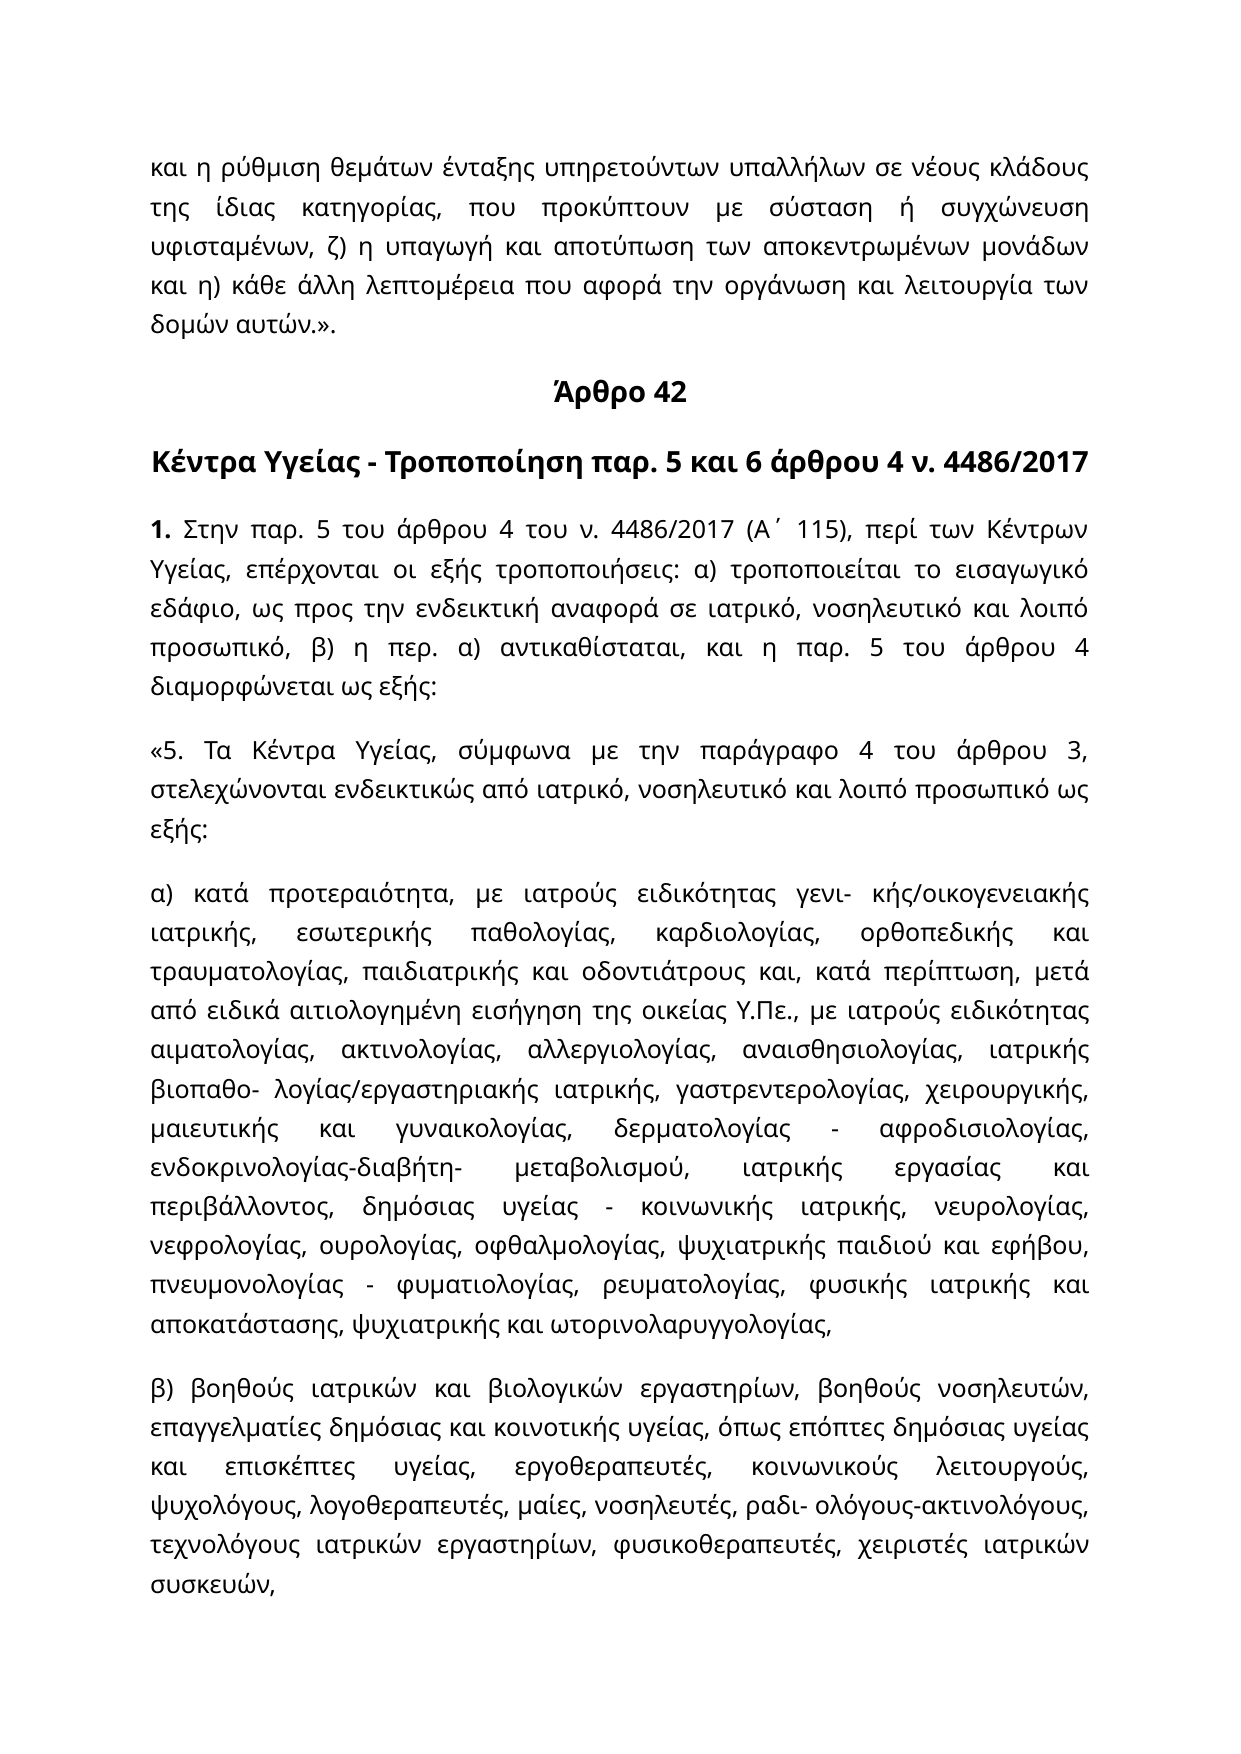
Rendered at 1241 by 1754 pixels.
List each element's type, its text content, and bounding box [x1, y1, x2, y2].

text β) βοηθούς ιατρικών και βιολογικών εργαστηρίων, βοηθούς νοσηλευτών, επαγγελματίες δημόσιας και κοινοτικής υγείας, όπως επόπτες δημόσιας υγείας και επισκέπτες υγείας, εργοθεραπευτές, κοινωνικούς λειτουργούς, ψυχολόγους, λογοθεραπευτές, μαίες, νοσηλευτές, ραδι- ολόγους-ακτινολόγους, τεχνολόγους ιατρικών εργαστηρίων, φυσικοθεραπευτές, χειριστές ιατρικών συσκευών, [150, 1370, 1090, 1600]
subtitle Κέντρα Υγείας - Τροποποίηση παρ. 5 και 6 άρθρου 4 ν. 4486/2017 [150, 441, 1090, 481]
text α) κατά προτεραιότητα, με ιατρούς ειδικότητας γενι- κής/οικογενειακής ιατρικής, εσωτερικής παθολογίας, καρδιολογίας, ορθοπεδικής και τραυματολογίας, παιδιατρικής και οδοντιάτρους και, κατά περίπτωση, μετά από ειδικά αιτιολογημένη εισήγηση της οικείας Υ.Πε., με ιατρούς ειδικότητας αιματολογίας, ακτινολογίας, αλλεργιολογίας, αναισθησιολογίας, ιατρικής βιοπαθο- λογίας/εργαστηριακής ιατρικής, γαστρεντερολογίας, χειρουργικής, μαιευτικής και γυναικολογίας, δερματολογίας - αφροδισιολογίας, ενδοκρινολογίας-διαβήτη- μεταβολισμού, ιατρικής εργασίας και περιβάλλοντος, δημόσιας υγείας - κοινωνικής ιατρικής, νευρολογίας, νεφρολογίας, ουρολογίας, οφθαλμολογίας, ψυχιατρικής παιδιού και εφήβου, πνευμονολογίας - φυματιολογίας, ρευματολογίας, φυσικής ιατρικής και αποκατάστασης, ψυχιατρικής και ωτορινολαρυγγολογίας, [150, 875, 1090, 1340]
text «5. Τα Κέντρα Υγείας, σύμφωνα με την παράγραφο 4 του άρθρου 3, στελεχώνονται ενδεικτικώς από ιατρικό, νοσηλευτικό και λοιπό προσωπικό ως εξής: [150, 733, 1090, 845]
text και η ρύθμιση θεμάτων ένταξης υπηρετούντων υπαλλήλων σε νέους κλάδους της ίδιας κατηγορίας, που προκύπτουν με σύσταση ή συγχώνευση υφισταμένων, ζ) η υπαγωγή και αποτύπωση των αποκεντρωμένων μονάδων και η) κάθε άλλη λεπτομέρεια που αφορά την οργάνωση και λειτουργία των δομών αυτών.». [150, 150, 1090, 341]
text 1. Στην παρ. 5 του άρθρου 4 του ν. 4486/2017 (Α΄ 115), περί των Κέντρων Υγείας, επέρχονται οι εξής τροποποιήσεις: α) τροποποιείται το εισαγωγικό εδάφιο, ως προς την ενδεικτική αναφορά σε ιατρικό, νοσηλευτικό και λοιπό προσωπικό, β) η περ. α) αντικαθίσταται, και η παρ. 5 του άρθρου 4 διαμορφώνεται ως εξής: [150, 512, 1090, 703]
subtitle Άρθρο 42 [150, 371, 1090, 411]
